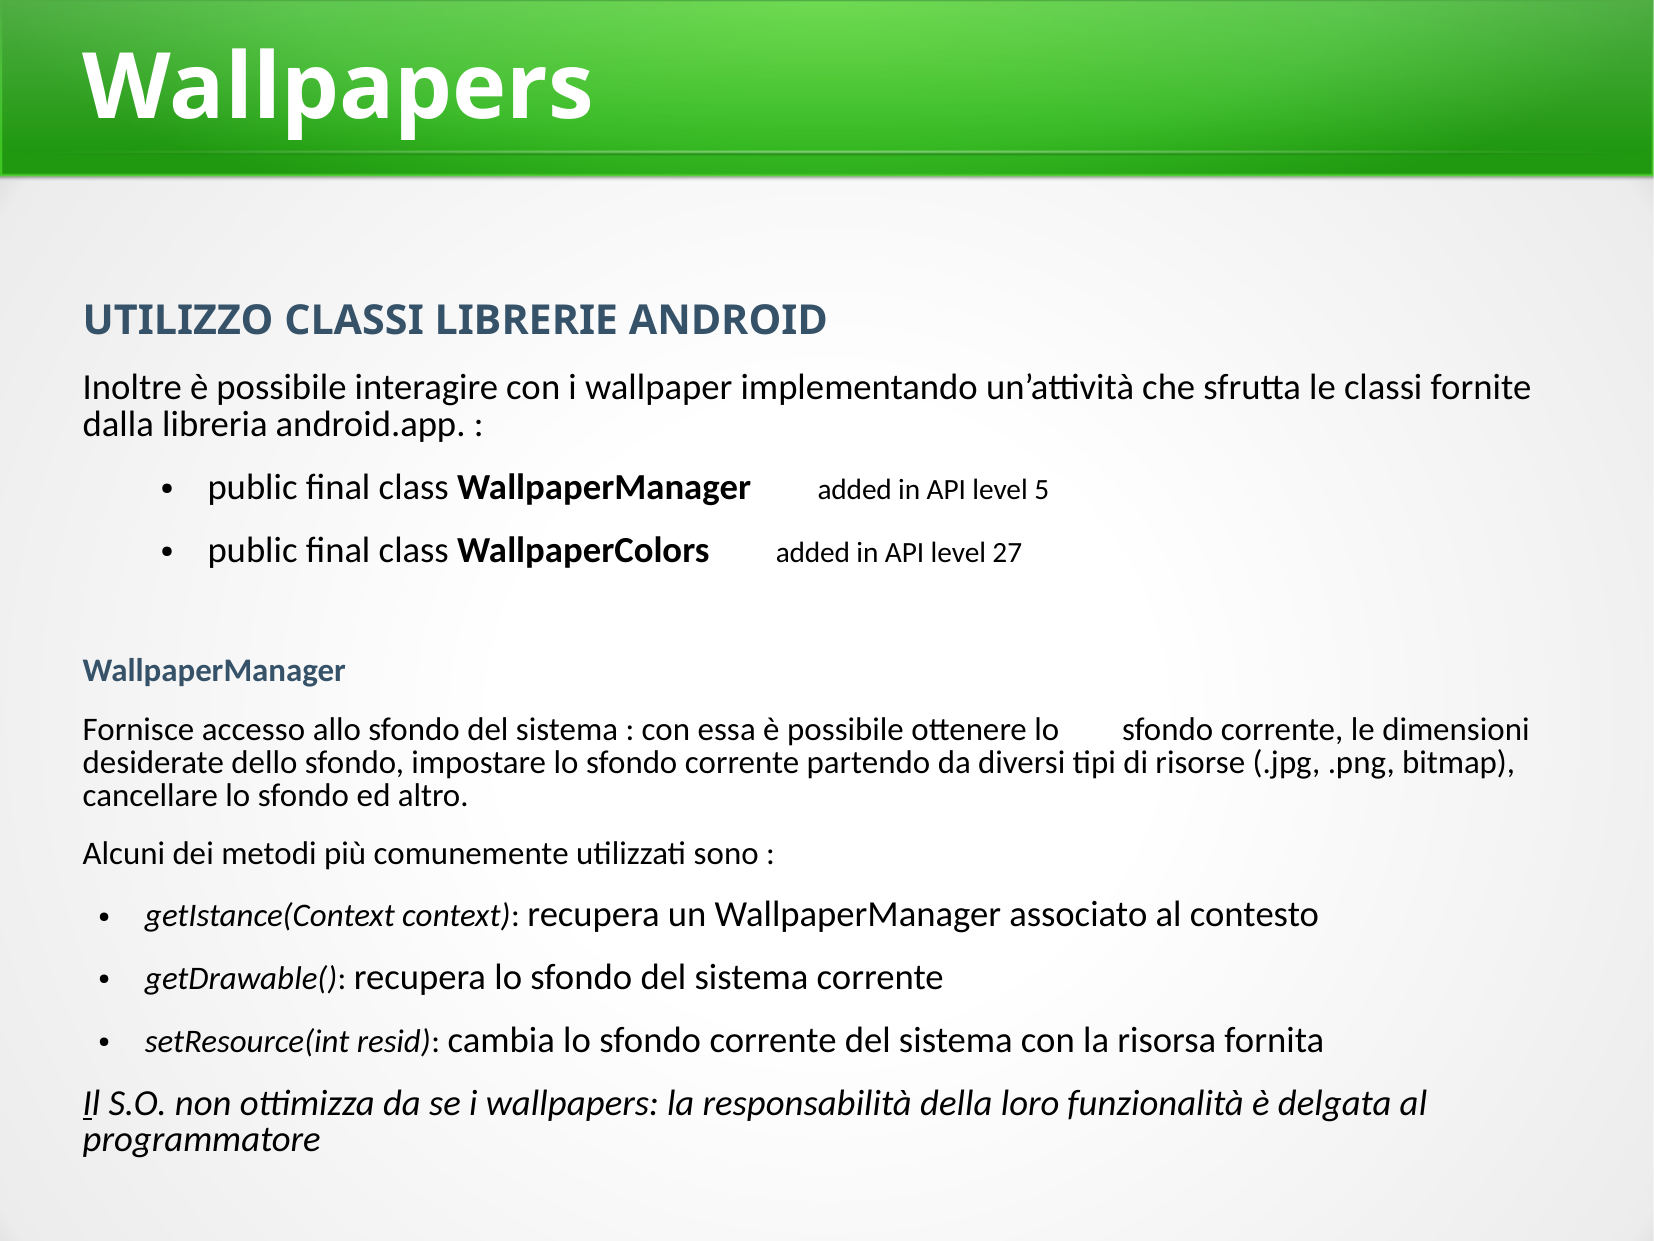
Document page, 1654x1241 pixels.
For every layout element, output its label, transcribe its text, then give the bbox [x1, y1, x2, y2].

list UTILIZZO CLASSI LIBRERIE ANDROID Inoltre è possibile interagire con i wallpaper implementando un’attività che sfrutta le classi fornite dalla libreria android.app. : public final class WallpaperManager added in API level 5 public final class WallpaperColors added in API level 27 WallpaperManager Fornisce accesso allo sfondo del sistema : con essa è possibile ottenere lo sfondo corrente, le dimensioni desiderate dello sfondo, impostare lo sfondo corrente partendo da diversi tipi di risorse (.jpg, .png, bitmap), cancellare lo sfondo ed altro. Alcuni dei metodi più comunemente utilizzati sono : getIstance(Context context): recupera un WallpaperManager associato al contesto getDrawable(): recupera lo sfondo del sistema corrente setResource(int resid): cambia lo sfondo corrente del sistema con la risorsa fornita Il S.O. non ottimizza da se i wallpapers: la responsabilità della loro funzionalità è delgata al programmatore [82, 290, 1571, 1170]
picture [0, 0, 1654, 1241]
title Wallpapers [82, 11, 1571, 154]
